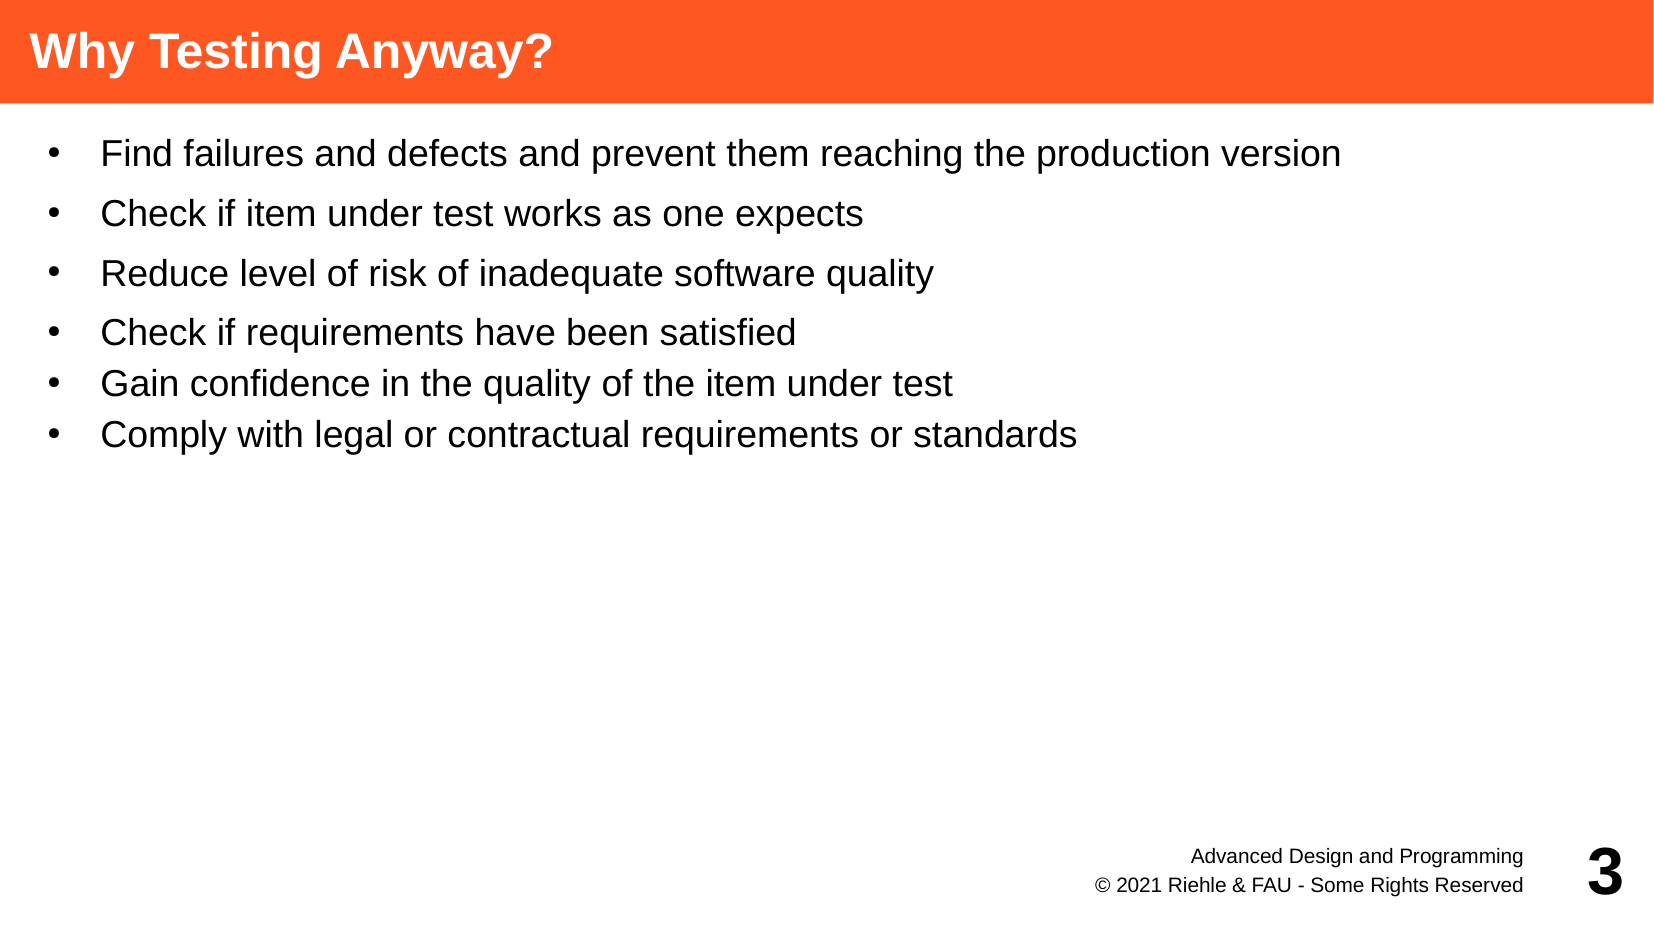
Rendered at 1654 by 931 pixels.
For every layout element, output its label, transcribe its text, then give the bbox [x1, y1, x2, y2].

title Why Testing Anyway? [0, 0, 1654, 104]
list Find failures and defects and prevent them reaching the production version Check if item under test works as one expects Reduce level of risk of inadequate software quality Check if requirements have been satisfied Gain confidence in the quality of the item under test Comply with legal or contractual requirements or standards [29, 132, 1625, 813]
